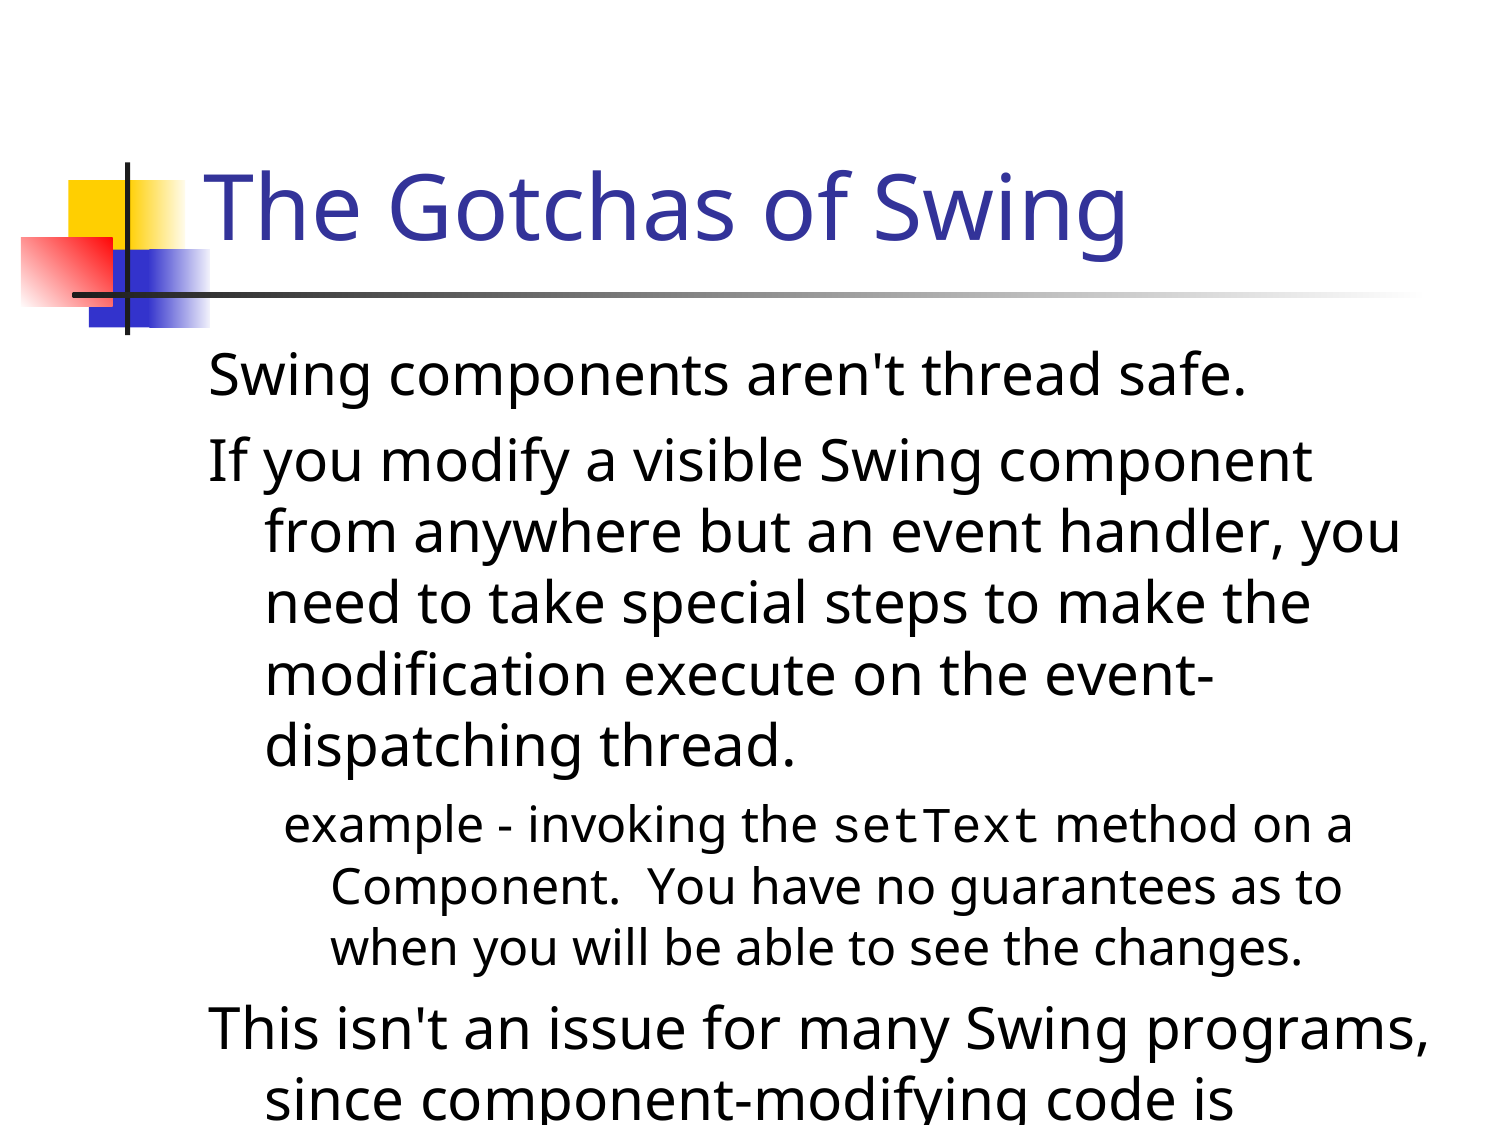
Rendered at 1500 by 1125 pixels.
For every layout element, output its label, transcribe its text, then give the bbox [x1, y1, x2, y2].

list Swing components aren't thread safe. If you modify a visible Swing component from anywhere but an event handler, you need to take special steps to make the modification execute on the event-dispatching thread. example - invoking the setText method on a Component. You have no guarantees as to when you will be able to see the changes. This isn't an issue for many Swing programs, since component-modifying code is typically in event handlers [193, 331, 1469, 1125]
title The Gotchas of Swing [188, 35, 1468, 276]
